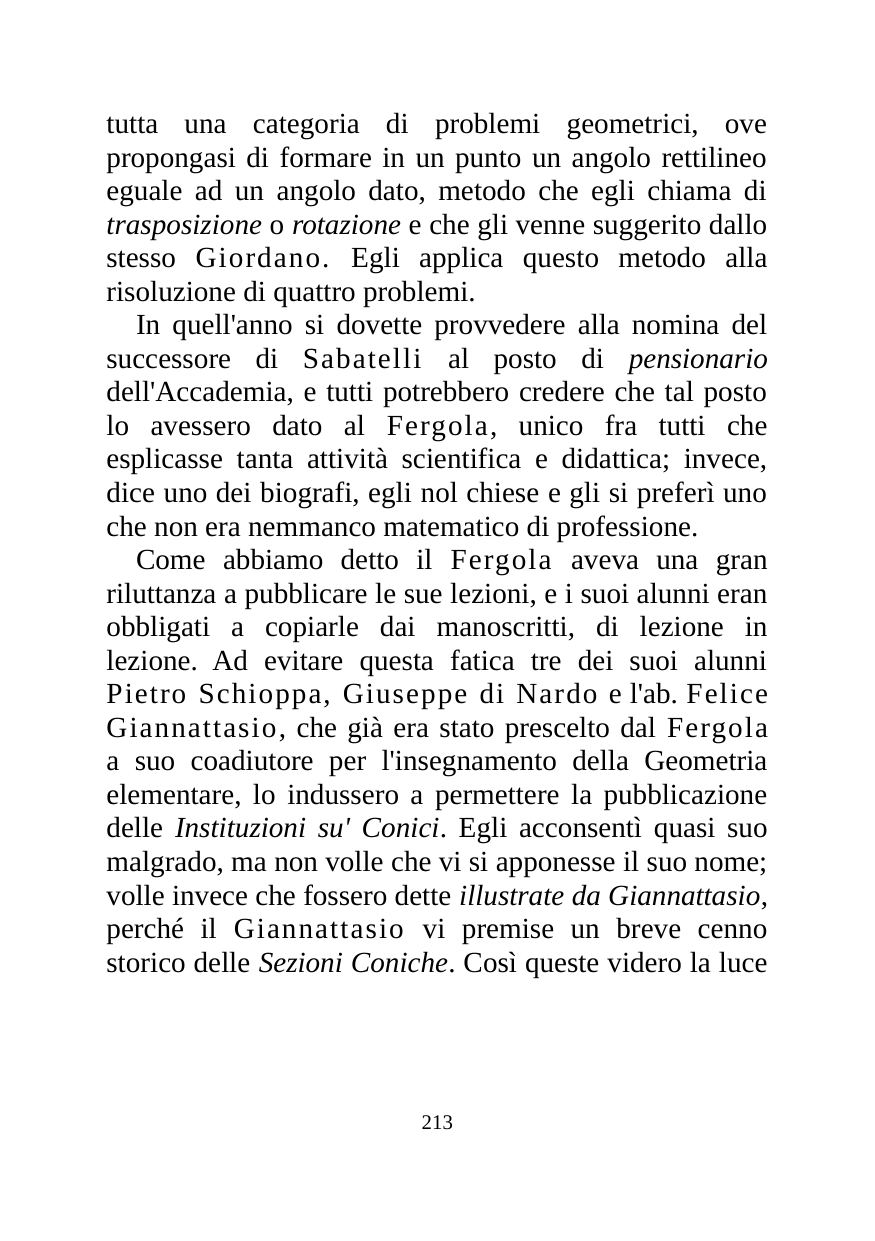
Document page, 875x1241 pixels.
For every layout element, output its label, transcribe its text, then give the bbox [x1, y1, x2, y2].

text tutta una categoria di problemi geometrici, ove propongasi di formare in un punto un angolo rettilineo eguale ad un angolo dato, metodo che egli chiama di trasposizione o rotazione e che gli venne suggerito dallo stesso Giordano. Egli applica questo metodo alla risoluzione di quattro problemi. [106, 106, 768, 307]
text In quell'anno si dovette provvedere alla nomina del successore di Sabatelli al posto di pensionario dell'Accademia, e tutti potrebbero credere che tal posto lo avessero dato al Fergola, unico fra tutti che esplicasse tanta attività scientifica e didattica; invece, dice uno dei biografi, egli nol chiese e gli si preferì uno che non era nemmanco matematico di professione. [106, 307, 768, 542]
text Come abbiamo detto il Fergola aveva una gran riluttanza a pubblicare le sue lezioni, e i suoi alunni eran obbligati a copiarle dai manoscritti, di lezione in lezione. Ad evitare questa fatica tre dei suoi alunni Pietro Schioppa, Giuseppe di Nardo e l'ab. Felice Giannattasio, che già era stato prescelto dal Fergola a suo coadiutore per l'insegnamento della Geometria elementare, lo indussero a permettere la pubblicazione delle Instituzioni su' Conici. Egli acconsentì quasi suo malgrado, ma non volle che vi si apponesse il suo nome; volle invece che fossero dette illustrate da Giannattasio, perché il Giannattasio vi premise un breve cenno storico delle Sezioni Coniche. Così queste videro la luce [106, 542, 768, 978]
